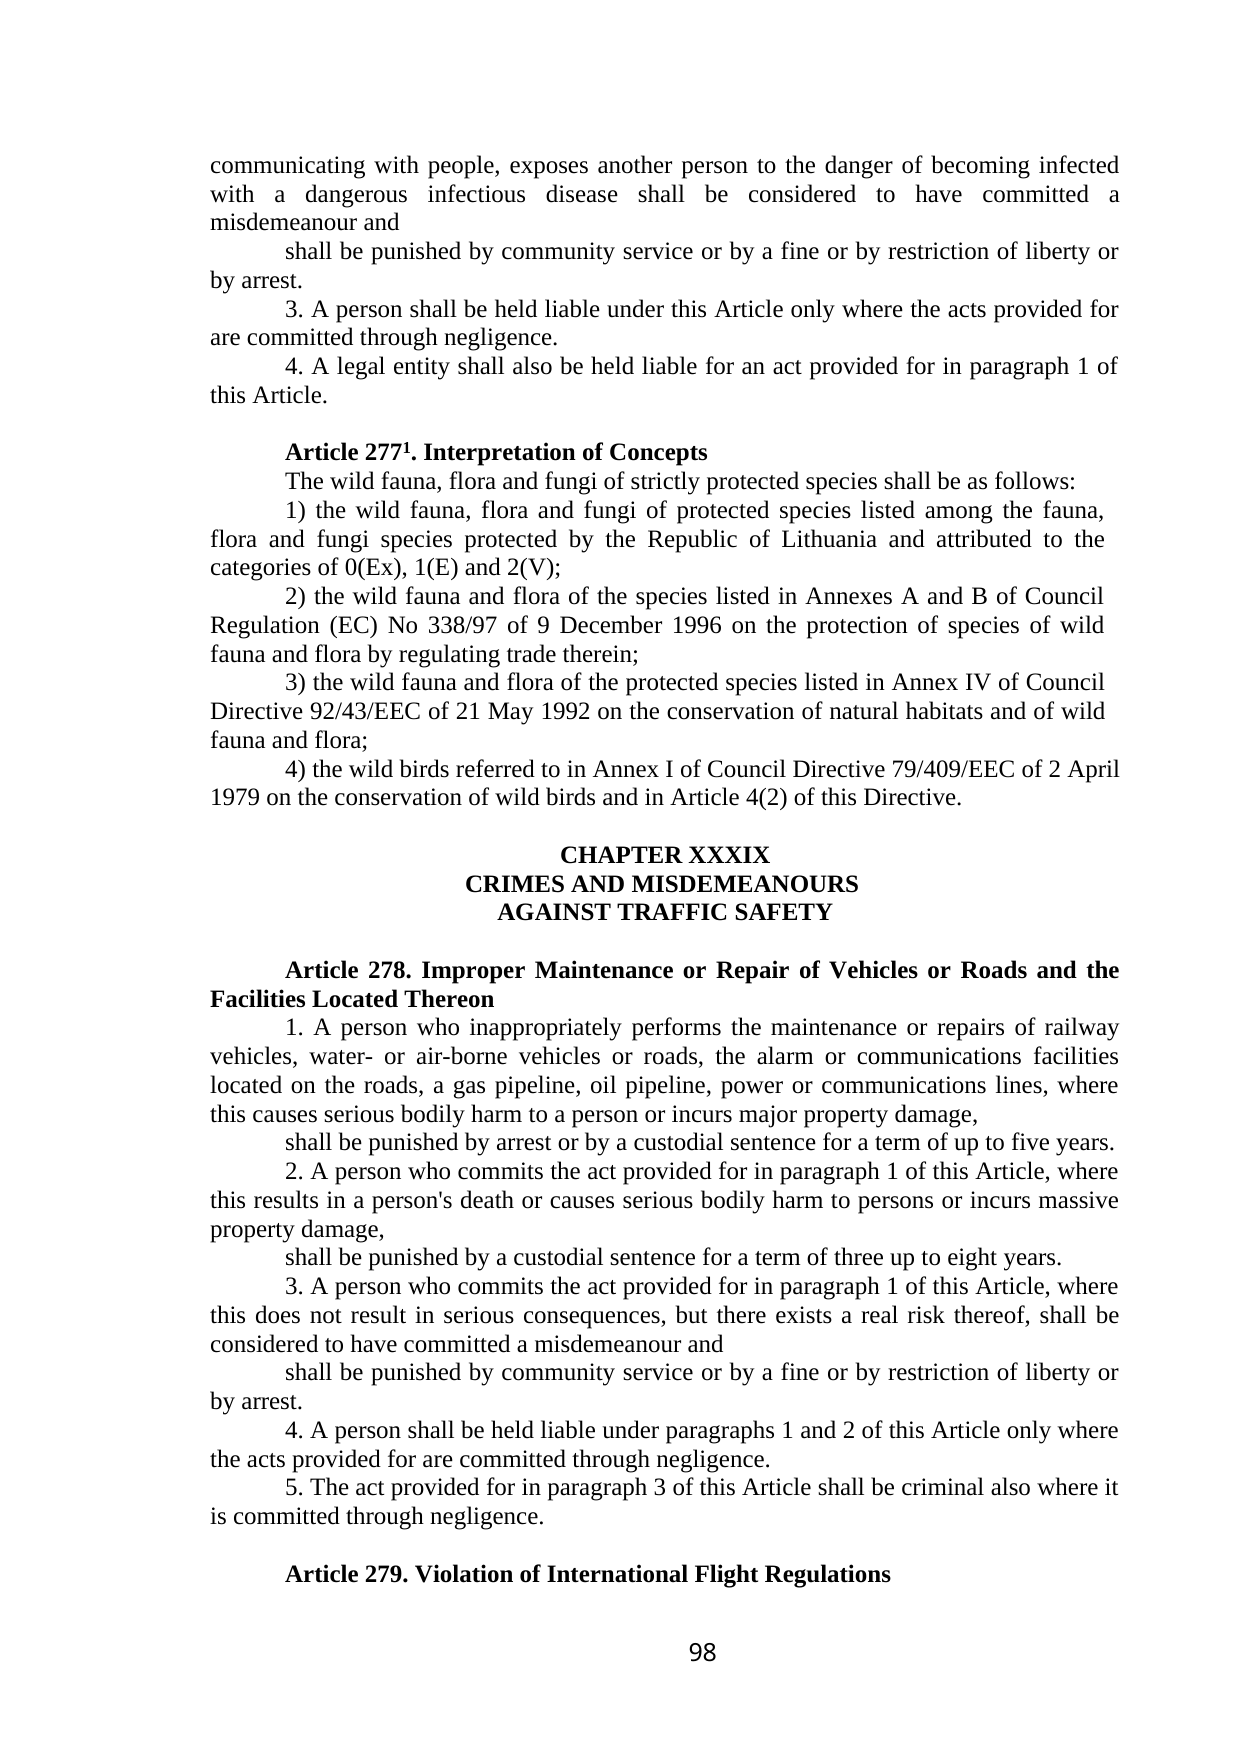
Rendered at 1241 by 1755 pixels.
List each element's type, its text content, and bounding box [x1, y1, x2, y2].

text 2. A person who commits the act provided for in paragraph 1 of this Article, where this results in a person's death or causes serious bodily harm to persons or incurs massive property damage, [210, 1156, 1120, 1242]
text Article 279. Violation of International Flight Regulations [210, 1559, 1120, 1587]
text 3. A person shall be held liable under this Article only where the acts provided for are committed through negligence. [210, 294, 1120, 351]
text CRIMES AND MISDEMEANOURS AGAINST TRAFFIC SAFETY [210, 869, 1120, 926]
text 4. A person shall be held liable under paragraphs 1 and 2 of this Article only where the acts provided for are committed through negligence. [210, 1415, 1120, 1472]
text 2) the wild fauna and flora of the species listed in Annexes A and B of Council Regulation (EC) No 338/97 of 9 December 1996 on the protection of species of wild fauna and flora by regulating trade therein; [210, 581, 1106, 667]
text The wild fauna, flora and fungi of strictly protected species shall be as follows: [210, 466, 1106, 495]
text communicating with people, exposes another person to the danger of becoming infected with a dangerous infectious disease shall be considered to have committed a misdemeanour and [210, 150, 1120, 236]
text 5. The act provided for in paragraph 3 of this Article shall be criminal also where it is committed through negligence. [210, 1472, 1120, 1530]
text Article 2771. Interpretation of Concepts [210, 437, 1106, 466]
text 4. A legal entity shall also be held liable for an act provided for in paragraph 1 of this Article. [210, 351, 1120, 409]
text 1) the wild fauna, flora and fungi of protected species listed among the fauna, flora and fungi species protected by the Republic of Lithuania and attributed to the categories of 0(Ex), 1(E) and 2(V); [210, 495, 1106, 581]
text shall be punished by arrest or by a custodial sentence for a term of up to five years. [210, 1127, 1120, 1156]
text 3. A person who commits the act provided for in paragraph 1 of this Article, where this does not result in serious consequences, but there exists a real risk thereof, shall be considered to have committed a misdemeanour and [210, 1271, 1120, 1357]
text 3) the wild fauna and flora of the protected species listed in Annex IV of Council Directive 92/43/EEC of 21 May 1992 on the conservation of natural habitats and of wild fauna and flora; [210, 667, 1106, 754]
text Article 278. Improper Maintenance or Repair of Vehicles or Roads and the Facilities Located Thereon [210, 955, 1120, 1012]
text 1. A person who inappropriately performs the maintenance or repairs of railway vehicles, water- or air-borne vehicles or roads, the alarm or communications facilities located on the roads, a gas pipeline, oil pipeline, power or communications lines, where this causes serious bodily harm to a person or incurs major property damage, [210, 1012, 1120, 1127]
text shall be punished by community service or by a fine or by restriction of liberty or by arrest. [210, 1357, 1120, 1415]
text shall be punished by a custodial sentence for a term of three up to eight years. [210, 1242, 1120, 1271]
text 4) the wild birds referred to in Annex I of Council Directive 79/409/EEC of 2 April 1979 on the conservation of wild birds and in Article 4(2) of this Directive. [210, 754, 1120, 811]
text shall be punished by community service or by a fine or by restriction of liberty or by arrest. [210, 236, 1120, 294]
text CHAPTER XXXIX [210, 840, 1120, 869]
